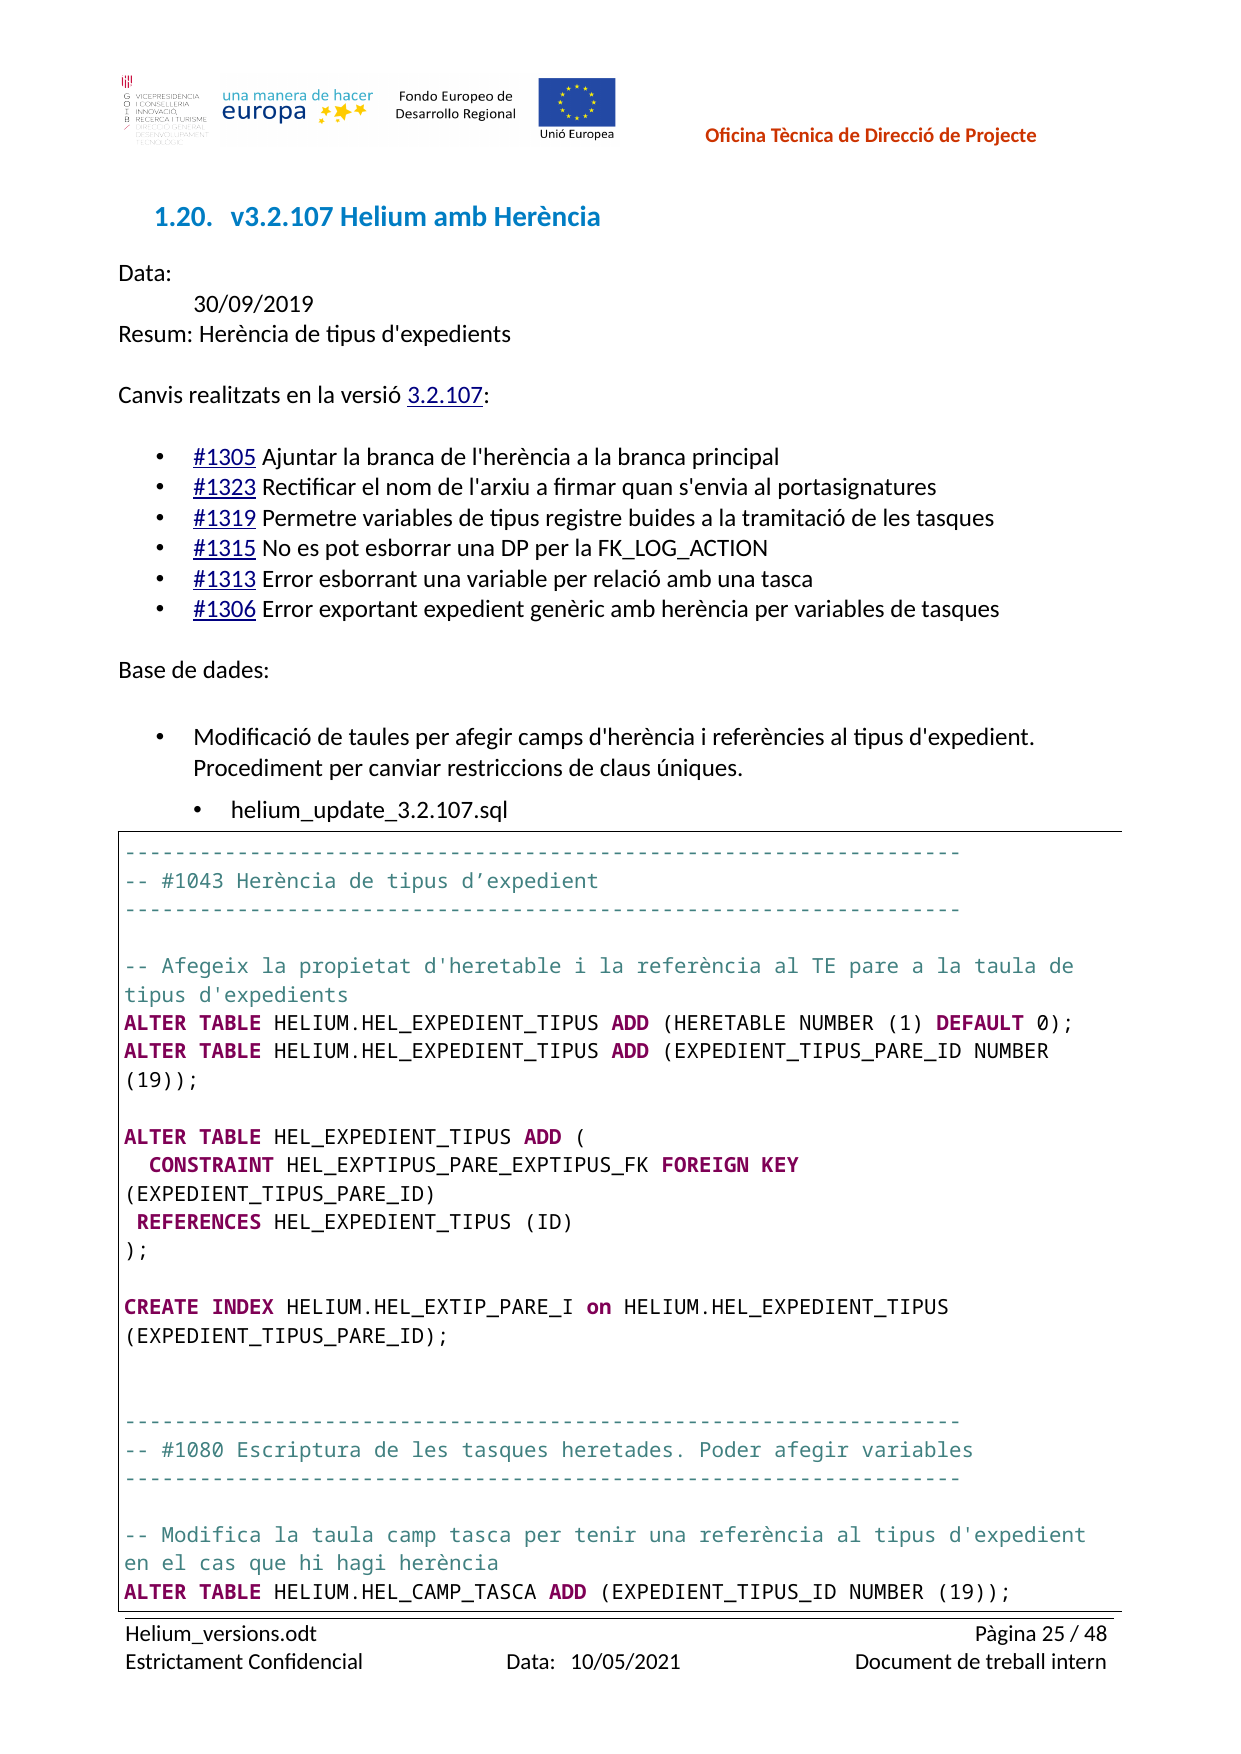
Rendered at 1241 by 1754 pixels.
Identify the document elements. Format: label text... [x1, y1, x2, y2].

text Data: [118, 258, 1122, 288]
table_header ------------------------------------------------------------------- -- #1043 Herència de tipus d’expedient ------------------------------------------------------------------- -- Afegeix la propietat d'heretable i la referència al TE pare a la taula de tipus d'expedients ALTER TABLE HELIUM.HEL_EXPEDIENT_TIPUS ADD (HERETABLE NUMBER (1) DEFAULT 0); ALTER TABLE HELIUM.HEL_EXPEDIENT_TIPUS ADD (EXPEDIENT_TIPUS_PARE_ID NUMBER (19)); ALTER TABLE HEL_EXPEDIENT_TIPUS ADD ( CONSTRAINT HEL_EXPTIPUS_PARE_EXPTIPUS_FK FOREIGN KEY (EXPEDIENT_TIPUS_PARE_ID) REFERENCES HEL_EXPEDIENT_TIPUS (ID) ); CREATE INDEX HELIUM.HEL_EXTIP_PARE_I on HELIUM.HEL_EXPEDIENT_TIPUS (EXPEDIENT_TIPUS_PARE_ID); ------------------------------------------------------------------- -- #1080 Escriptura de les tasques heretades. Poder afegir variables ------------------------------------------------------------------- -- Modifica la taula camp tasca per tenir una referència al tipus d'expedient en el cas que hi hagi herència ALTER TABLE HELIUM.HEL_CAMP_TASCA ADD (EXPEDIENT_TIPUS_ID NUMBER (19)); [119, 832, 1122, 1611]
list #1315 No es pot esborrar una DP per la FK_LOG_ACTION [156, 532, 1122, 563]
list #1305 Ajuntar la branca de l'herència a la branca principal [156, 441, 1122, 471]
list #1319 Permetre variables de tipus registre buides a la tramitació de les tasques [156, 502, 1122, 532]
subtitle v3.2.107 Helium amb Herència [153, 198, 1122, 234]
list Modificació de taules per afegir camps d'herència i referències al tipus d'expedient. Procediment per canviar restriccions de claus úniques. [156, 721, 1122, 782]
picture [219, 73, 621, 147]
list #1306 Error exportant expedient genèric amb herència per variables de tasques [156, 593, 1122, 624]
text 30/09/2019 [118, 288, 1122, 319]
list helium_update_3.2.107.sql [193, 794, 1122, 825]
text Resum: Herència de tipus d'expedients [118, 319, 1122, 349]
text Canvis realitzats en la versió 3.2.107: [118, 380, 1122, 410]
list #1323 Rectificar el nom de l'arxiu a firmar quan s'envia al portasignatures [156, 471, 1122, 502]
list #1313 Error esborrant una variable per relació amb una tasca [156, 563, 1122, 593]
text Base de dades: [118, 654, 1122, 685]
picture [118, 73, 213, 147]
